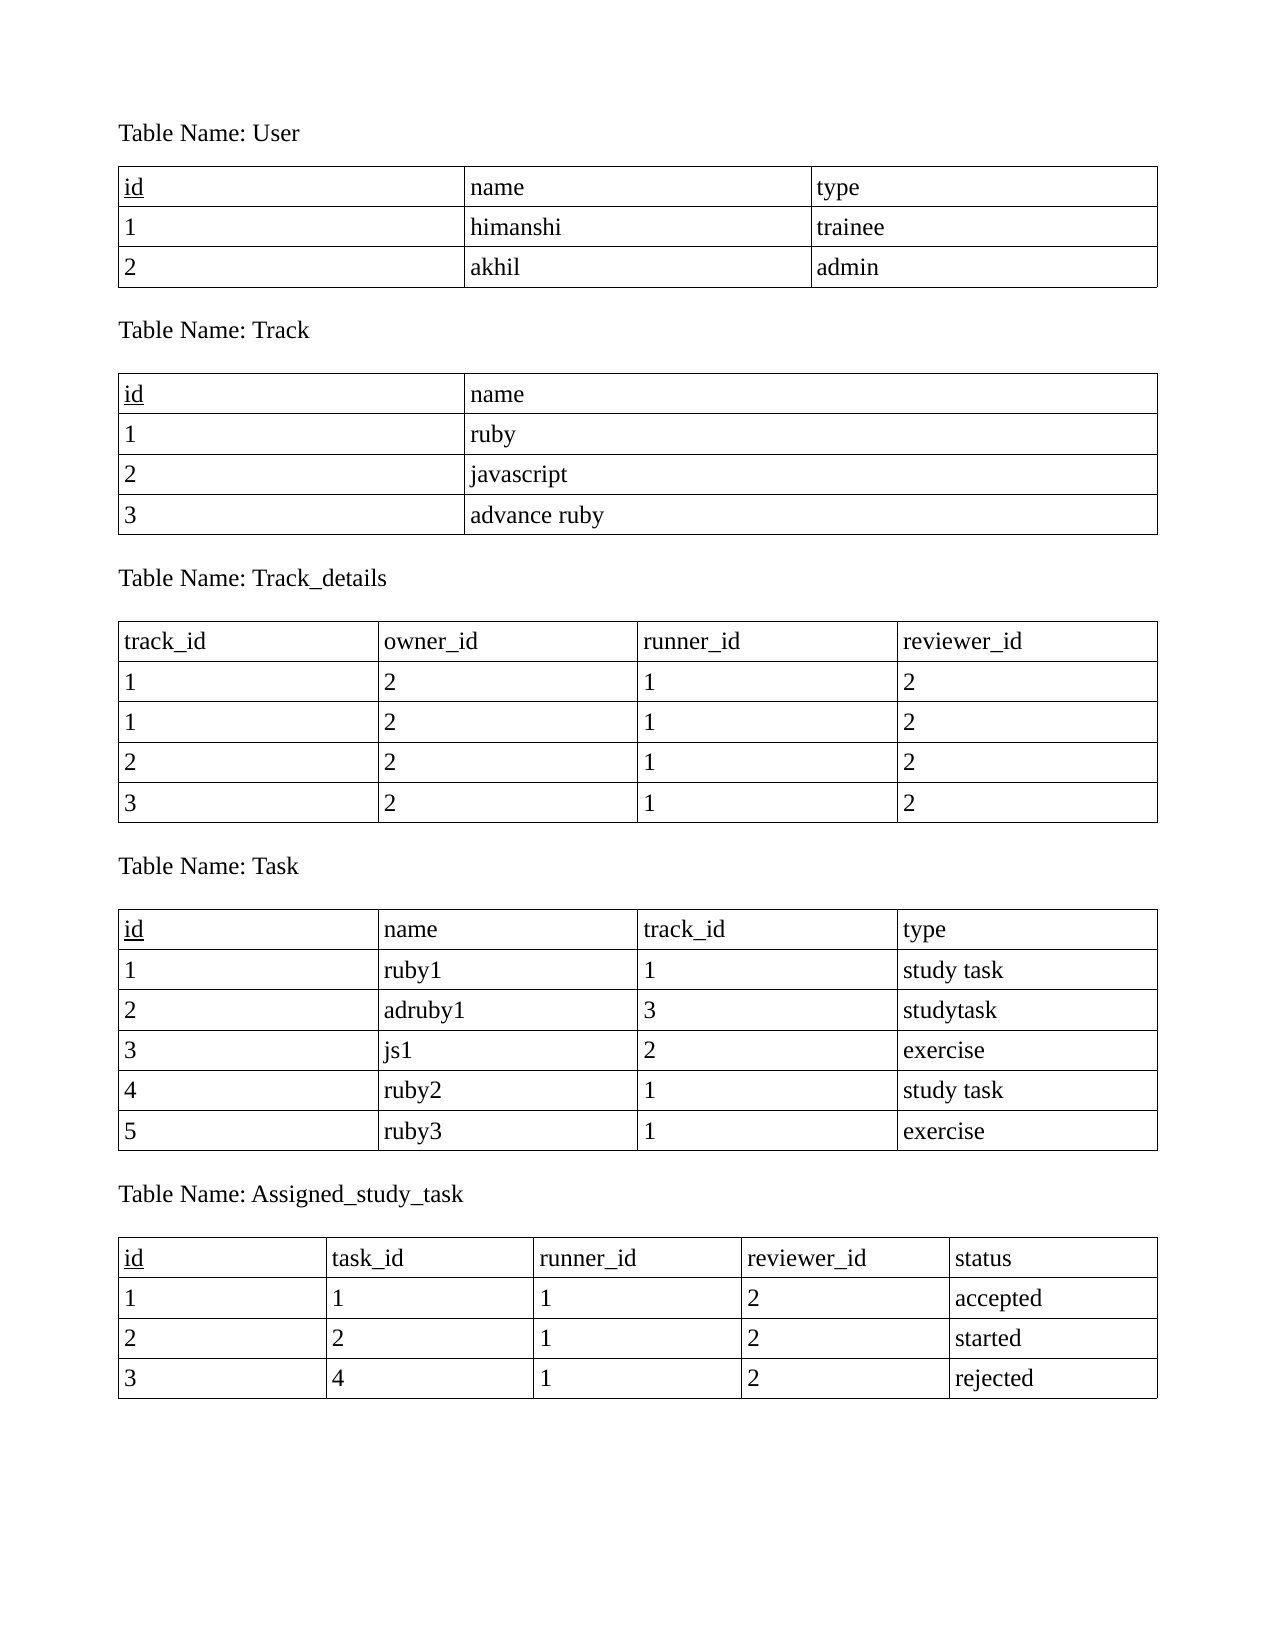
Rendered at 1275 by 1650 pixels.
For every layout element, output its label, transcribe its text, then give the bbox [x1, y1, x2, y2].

text Table Name: Track_details [118, 563, 1157, 592]
table_header id [119, 910, 378, 949]
table_cell 1 [638, 1111, 897, 1150]
table_cell 2 [379, 662, 637, 701]
table_cell 3 [119, 1359, 326, 1398]
table_cell 3 [119, 1031, 378, 1070]
table_cell akhil [465, 247, 811, 287]
table_cell 1 [534, 1319, 741, 1358]
table_cell 1 [119, 662, 378, 701]
table_header name [465, 374, 1157, 413]
table_header reviewer_id [742, 1238, 949, 1277]
table_header task_id [327, 1238, 533, 1277]
table_header name [465, 167, 811, 206]
table_cell exercise [898, 1031, 1157, 1070]
table_header reviewer_id [898, 622, 1157, 661]
table_cell studytask [898, 990, 1157, 1029]
table_cell 2 [742, 1319, 949, 1358]
table_cell 1 [119, 414, 464, 454]
table_cell 3 [119, 495, 464, 534]
table_cell 3 [638, 990, 897, 1029]
table_cell 2 [379, 783, 637, 822]
table_cell 1 [638, 1071, 897, 1110]
text Table Name: Track [118, 316, 1157, 344]
table_cell 5 [119, 1111, 378, 1150]
table_header type [898, 910, 1157, 949]
table_cell ruby2 [379, 1071, 637, 1110]
table_cell 1 [638, 702, 897, 742]
table_cell exercise [898, 1111, 1157, 1150]
text Table Name: User [118, 118, 1157, 147]
table_cell 2 [898, 662, 1157, 701]
table_cell 1 [638, 743, 897, 782]
table_cell 1 [119, 702, 378, 742]
table_cell 1 [534, 1278, 741, 1317]
table_header track_id [638, 910, 897, 949]
table_cell 2 [379, 743, 637, 782]
table_cell javascript [465, 455, 1157, 494]
table_cell 2 [119, 743, 378, 782]
table_cell 2 [119, 1319, 326, 1358]
table_cell 1 [119, 207, 464, 246]
table_header type [812, 167, 1157, 206]
table_header name [379, 910, 637, 949]
table_cell 1 [119, 950, 378, 989]
text Table Name: Task [118, 851, 1157, 880]
table_header owner_id [379, 622, 637, 661]
table_cell 3 [119, 783, 378, 822]
table_cell study task [898, 1071, 1157, 1110]
table_cell ruby3 [379, 1111, 637, 1150]
table_cell 2 [119, 990, 378, 1029]
table_cell 2 [898, 783, 1157, 822]
table_cell study task [898, 950, 1157, 989]
table_header runner_id [534, 1238, 741, 1277]
table_cell 1 [638, 783, 897, 822]
table_header id [119, 1238, 326, 1277]
table_cell 1 [638, 662, 897, 701]
table_header runner_id [638, 622, 897, 661]
table_cell 1 [534, 1359, 741, 1398]
table_cell started [950, 1319, 1157, 1358]
table_header id [119, 167, 464, 206]
table_cell 2 [379, 702, 637, 742]
table_cell himanshi [465, 207, 811, 246]
table_header status [950, 1238, 1157, 1277]
table_cell js1 [379, 1031, 637, 1070]
table_cell 2 [742, 1278, 949, 1317]
table_cell 2 [638, 1031, 897, 1070]
table_cell admin [812, 247, 1157, 287]
table_cell 1 [119, 1278, 326, 1317]
table_cell ruby1 [379, 950, 637, 989]
table_cell 2 [898, 743, 1157, 782]
table_cell ruby [465, 414, 1157, 454]
table_cell 2 [327, 1319, 533, 1358]
table_cell 2 [742, 1359, 949, 1398]
table_cell 2 [898, 702, 1157, 742]
table_cell 2 [119, 455, 464, 494]
table_header track_id [119, 622, 378, 661]
table_cell 4 [327, 1359, 533, 1398]
table_cell adruby1 [379, 990, 637, 1029]
text Table Name: Assigned_study_task [118, 1179, 1157, 1208]
table_cell 1 [327, 1278, 533, 1317]
table_header id [119, 374, 464, 413]
table_cell trainee [812, 207, 1157, 246]
table_cell advance ruby [465, 495, 1157, 534]
table_cell 2 [119, 247, 464, 287]
table_cell 1 [638, 950, 897, 989]
table_cell rejected [950, 1359, 1157, 1398]
table_cell 4 [119, 1071, 378, 1110]
table_cell accepted [950, 1278, 1157, 1317]
